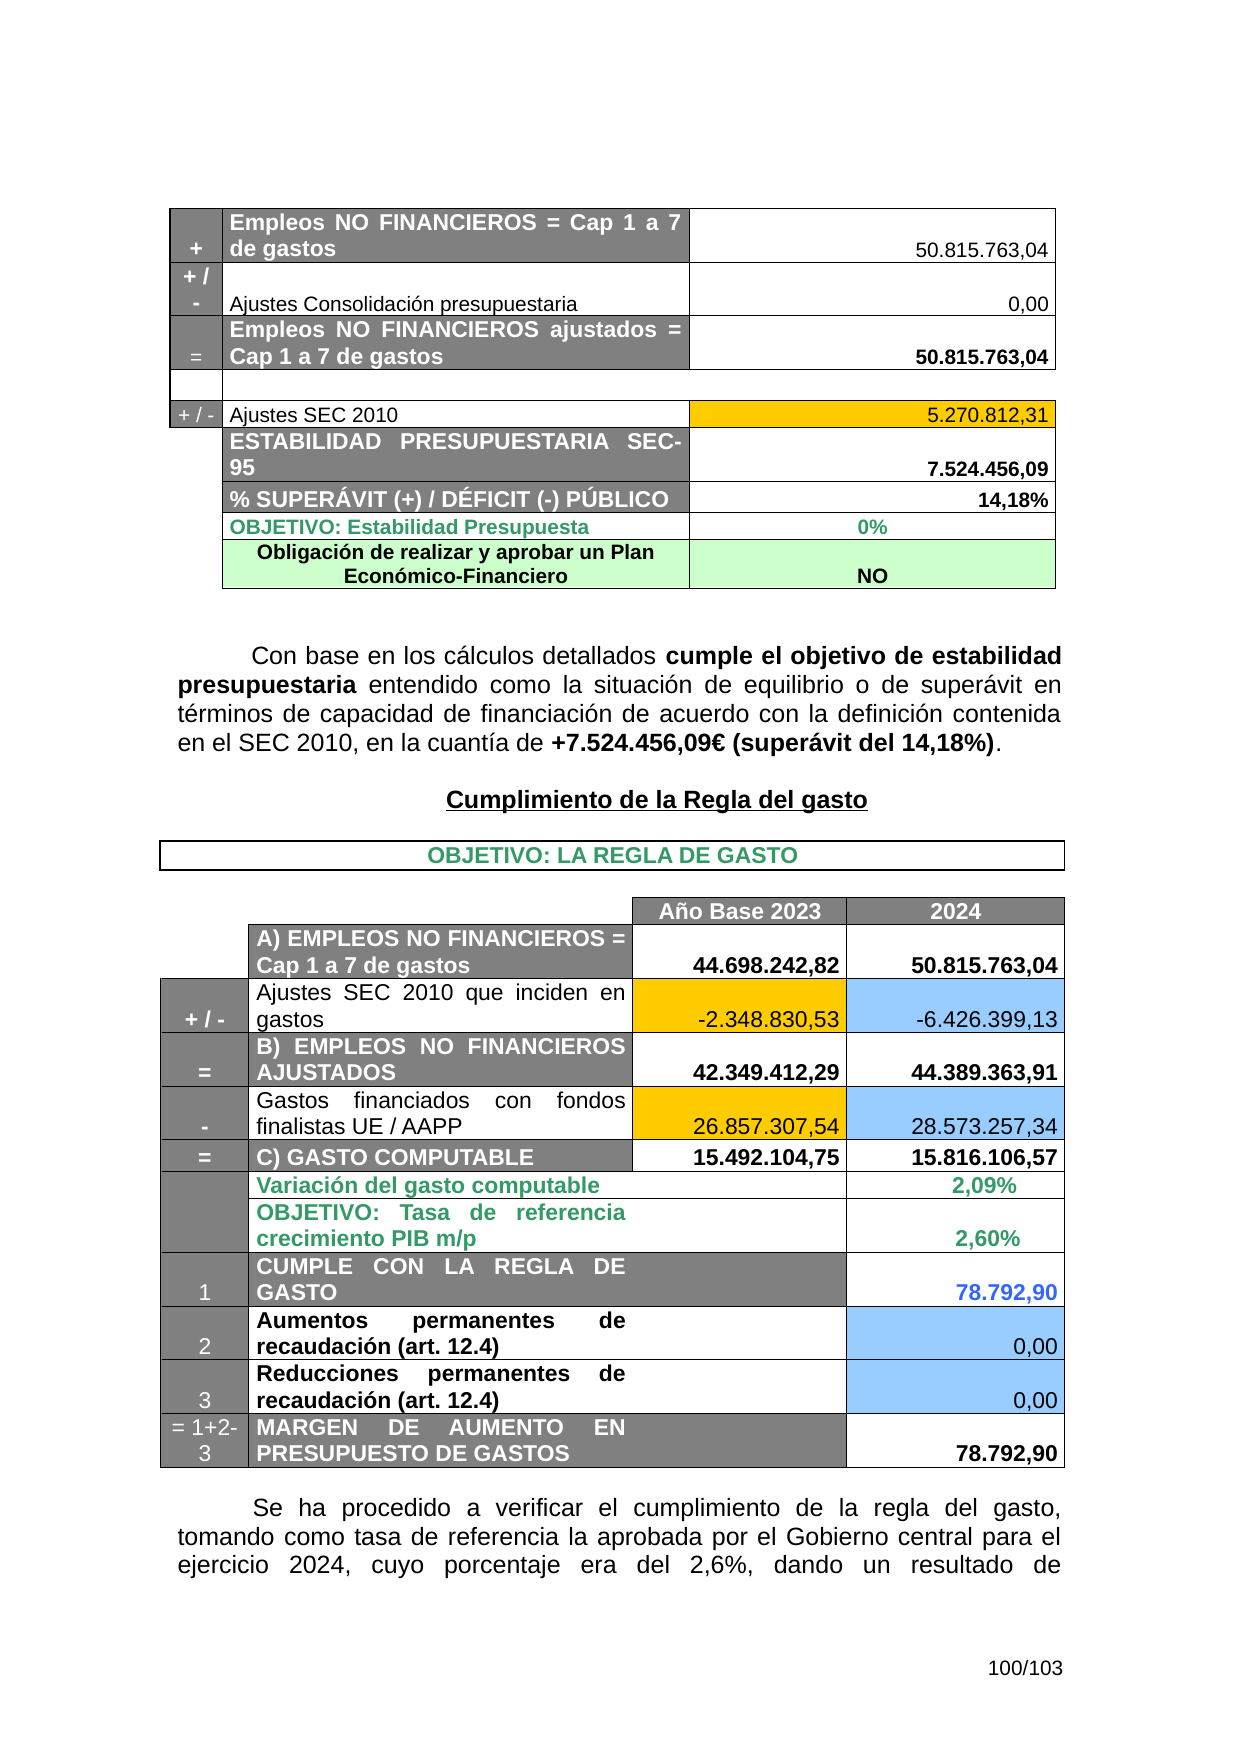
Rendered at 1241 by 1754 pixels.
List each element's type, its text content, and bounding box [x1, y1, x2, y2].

table_cell 0% [690, 513, 1055, 538]
table_cell [160, 897, 249, 924]
table_cell 7.524.456,09 [690, 428, 1055, 481]
table_cell [170, 512, 222, 538]
table_cell [633, 1414, 846, 1467]
table_cell Obligación de realizar y aprobar un Plan Económico-Financiero [223, 540, 689, 587]
table_cell Ajustes Consolidación presupuestaria [223, 263, 689, 315]
table_cell Ajustes SEC 2010 que inciden en gastos [249, 979, 632, 1032]
table_cell = [161, 1140, 248, 1171]
table_cell -6.426.399,13 [847, 979, 1064, 1032]
table_cell = 1+2-3 [161, 1414, 248, 1467]
table_cell [633, 1199, 846, 1252]
table_cell Empleos NO FINANCIEROS = Cap 1 a 7 de gastos [223, 209, 689, 262]
table_cell [633, 1253, 846, 1306]
table_cell Gastos financiados con fondos finalistas UE / AAPP [249, 1087, 632, 1139]
table_cell Reducciones permanentes de recaudación (art. 12.4) [249, 1360, 633, 1413]
table_cell + / - [171, 401, 222, 427]
table_cell [160, 924, 248, 978]
table_cell Empleos NO FINANCIEROS ajustados = Cap 1 a 7 de gastos [223, 316, 689, 369]
text Se ha procedido a verificar el cumplimiento de la regla del gasto, tomando como tasa de referencia la aprobada por el Gobierno central para el ejercicio 2024, cuyo porcentaje era del 2,6%, dando un resultado de [177, 1493, 1063, 1579]
table_cell [633, 871, 847, 897]
table_cell % SUPERÁVIT (+) / DÉFICIT (-) PÚBLICO [223, 482, 689, 512]
table_cell [171, 370, 222, 400]
table_cell 2,09% [847, 1172, 1064, 1198]
table_cell [249, 897, 632, 924]
table_cell A) EMPLEOS NO FINANCIEROS = Cap 1 a 7 de gastos [249, 925, 632, 978]
table_cell 42.349.412,29 [633, 1033, 846, 1086]
table_cell = [171, 316, 222, 369]
table_cell 14,18% [690, 482, 1055, 512]
table_cell [633, 1172, 846, 1198]
table_cell NO [690, 540, 1055, 587]
table_cell 50.815.763,04 [690, 209, 1055, 262]
table_cell + / - [161, 979, 248, 1032]
table_cell 50.815.763,04 [847, 925, 1064, 978]
table_cell ESTABILIDAD PRESUPUESTARIA SEC-95 [223, 428, 689, 481]
table_cell Aumentos permanentes de recaudación (art. 12.4) [249, 1307, 633, 1359]
table_cell 50.815.763,04 [690, 316, 1055, 369]
table_cell Año Base 2023 [633, 898, 846, 924]
table_cell 0,00 [847, 1360, 1064, 1413]
table_cell OBJETIVO: Estabilidad Presupuesta [223, 513, 689, 538]
table_cell 0,00 [690, 263, 1055, 315]
table_cell 78.792,90 [847, 1414, 1064, 1467]
table_cell [160, 871, 249, 897]
table_cell CUMPLE CON LA REGLA DE GASTO [249, 1253, 633, 1306]
table_cell 5.270.812,31 [690, 401, 1055, 427]
table_cell [170, 539, 222, 587]
table_cell + / - [171, 263, 222, 315]
table_cell - [161, 1087, 248, 1139]
table_cell OBJETIVO: Tasa de referencia crecimiento PIB m/p [249, 1199, 633, 1252]
table_cell 3 [161, 1360, 248, 1413]
table_cell 26.857.307,54 [633, 1087, 846, 1139]
table_cell 44.389.363,91 [847, 1033, 1064, 1086]
table_cell [633, 1360, 846, 1413]
table_cell 2,60% [847, 1199, 1064, 1252]
table_cell [161, 1172, 248, 1252]
table_cell + [171, 209, 222, 262]
table_cell [689, 370, 1056, 400]
table_cell [170, 481, 222, 512]
table_cell 2 [161, 1307, 248, 1359]
table_cell 78.792,90 [847, 1253, 1064, 1306]
table_cell = [161, 1033, 248, 1086]
table_cell 1 [161, 1253, 248, 1306]
table_cell [223, 370, 689, 400]
table_cell Ajustes SEC 2010 [223, 401, 689, 427]
table_cell [847, 871, 1065, 897]
table_cell [633, 1307, 846, 1359]
table_cell 0,00 [847, 1307, 1064, 1359]
table_cell [249, 871, 633, 897]
table_cell -2.348.830,53 [633, 979, 846, 1032]
table_cell B) EMPLEOS NO FINANCIEROS AJUSTADOS [249, 1033, 632, 1086]
table_cell C) GASTO COMPUTABLE [249, 1140, 632, 1171]
text Cumplimiento de la Regla del gasto [177, 785, 1063, 814]
table_cell 15.816.106,57 [847, 1140, 1064, 1171]
table_header OBJETIVO: LA REGLA DE GASTO [161, 842, 1064, 868]
table_cell MARGEN DE AUMENTO EN PRESUPUESTO DE GASTOS [249, 1414, 633, 1467]
table_cell 2024 [847, 898, 1064, 924]
table_cell Variación del gasto computable [249, 1172, 633, 1198]
table_cell 44.698.242,82 [633, 925, 846, 978]
table_cell [170, 428, 222, 481]
text Con base en los cálculos detallados cumple el objetivo de estabilidad presupuestaria entendido como la situación de equilibrio o de superávit en términos de capacidad de financiación de acuerdo con la definición contenida en el SEC 2010, en la cuantía de +7.524.456,09€ (superávit del 14,18%). [177, 641, 1063, 756]
table_cell 15.492.104,75 [633, 1140, 846, 1171]
table_cell 28.573.257,34 [847, 1087, 1064, 1139]
